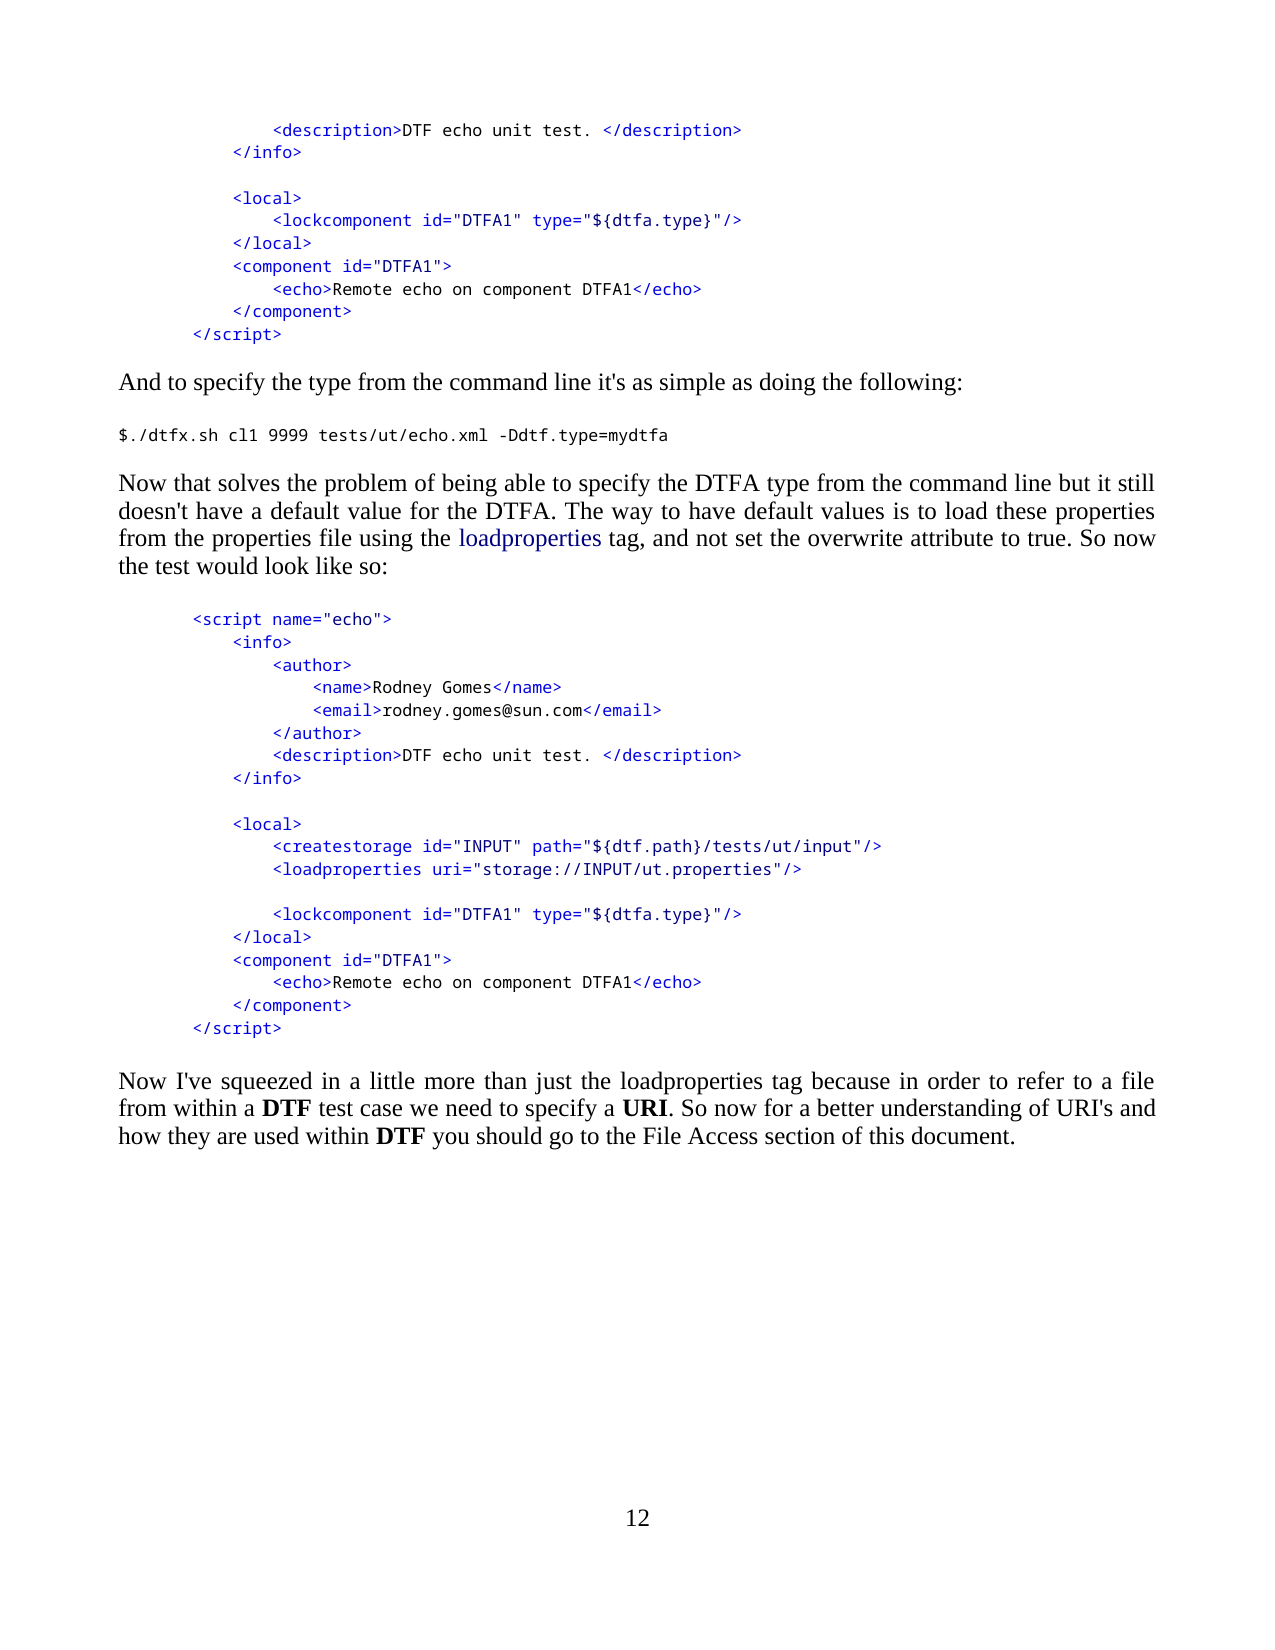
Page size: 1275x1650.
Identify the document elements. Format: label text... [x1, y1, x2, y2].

text <lockcomponent id="DTFA1" type="${dtfa.type}"/> [192, 209, 1157, 232]
text Now I've squeezed in a little more than just the loadproperties tag because in order to refer to a file from within a DTF test case we need to specify a URI. So now for a better understanding of URI's and how they are used within DTF you should go to the File Access section of this document. [118, 1067, 1157, 1150]
text </author> [192, 721, 1157, 744]
text <info> [192, 630, 1157, 653]
text </info> [192, 141, 1157, 163]
text </script> [192, 322, 1157, 345]
text $./dtfx.sh cl1 9999 tests/ut/echo.xml -Ddtf.type=mydtfa [118, 423, 1157, 446]
text <loadproperties uri="storage://INPUT/ut.properties"/> [192, 857, 1157, 880]
text <name>Rodney Gomes</name> [192, 676, 1157, 698]
text <echo>Remote echo on component DTFA1</echo> [192, 277, 1157, 300]
text Now that solves the problem of being able to specify the DTFA type from the command line but it still doesn't have a default value for the DTFA. The way to have default values is to load these properties from the properties file using the loadproperties tag, and not set the overwrite attribute to true. So now the test would look like so: [118, 469, 1157, 580]
text <echo>Remote echo on component DTFA1</echo> [192, 971, 1157, 994]
text <local> [192, 186, 1157, 209]
text <createstorage id="INPUT" path="${dtf.path}/tests/ut/input"/> [192, 835, 1157, 857]
text <component id="DTFA1"> [192, 254, 1157, 277]
text <lockcomponent id="DTFA1" type="${dtfa.type}"/> [192, 903, 1157, 926]
text </component> [192, 994, 1157, 1016]
text <script name="echo"> [192, 608, 1157, 630]
text <description>DTF echo unit test. </description> [192, 118, 1157, 141]
text <author> [192, 653, 1157, 676]
text <description>DTF echo unit test. </description> [192, 744, 1157, 767]
text <email>rodney.gomes@sun.com</email> [192, 698, 1157, 721]
text </local> [192, 926, 1157, 948]
text And to specify the type from the command line it's as simple as doing the following: [118, 368, 1157, 396]
text </script> [192, 1016, 1157, 1039]
text <component id="DTFA1"> [192, 948, 1157, 971]
text </info> [192, 767, 1157, 789]
text </local> [192, 232, 1157, 254]
text </component> [192, 300, 1157, 322]
text <local> [192, 812, 1157, 835]
